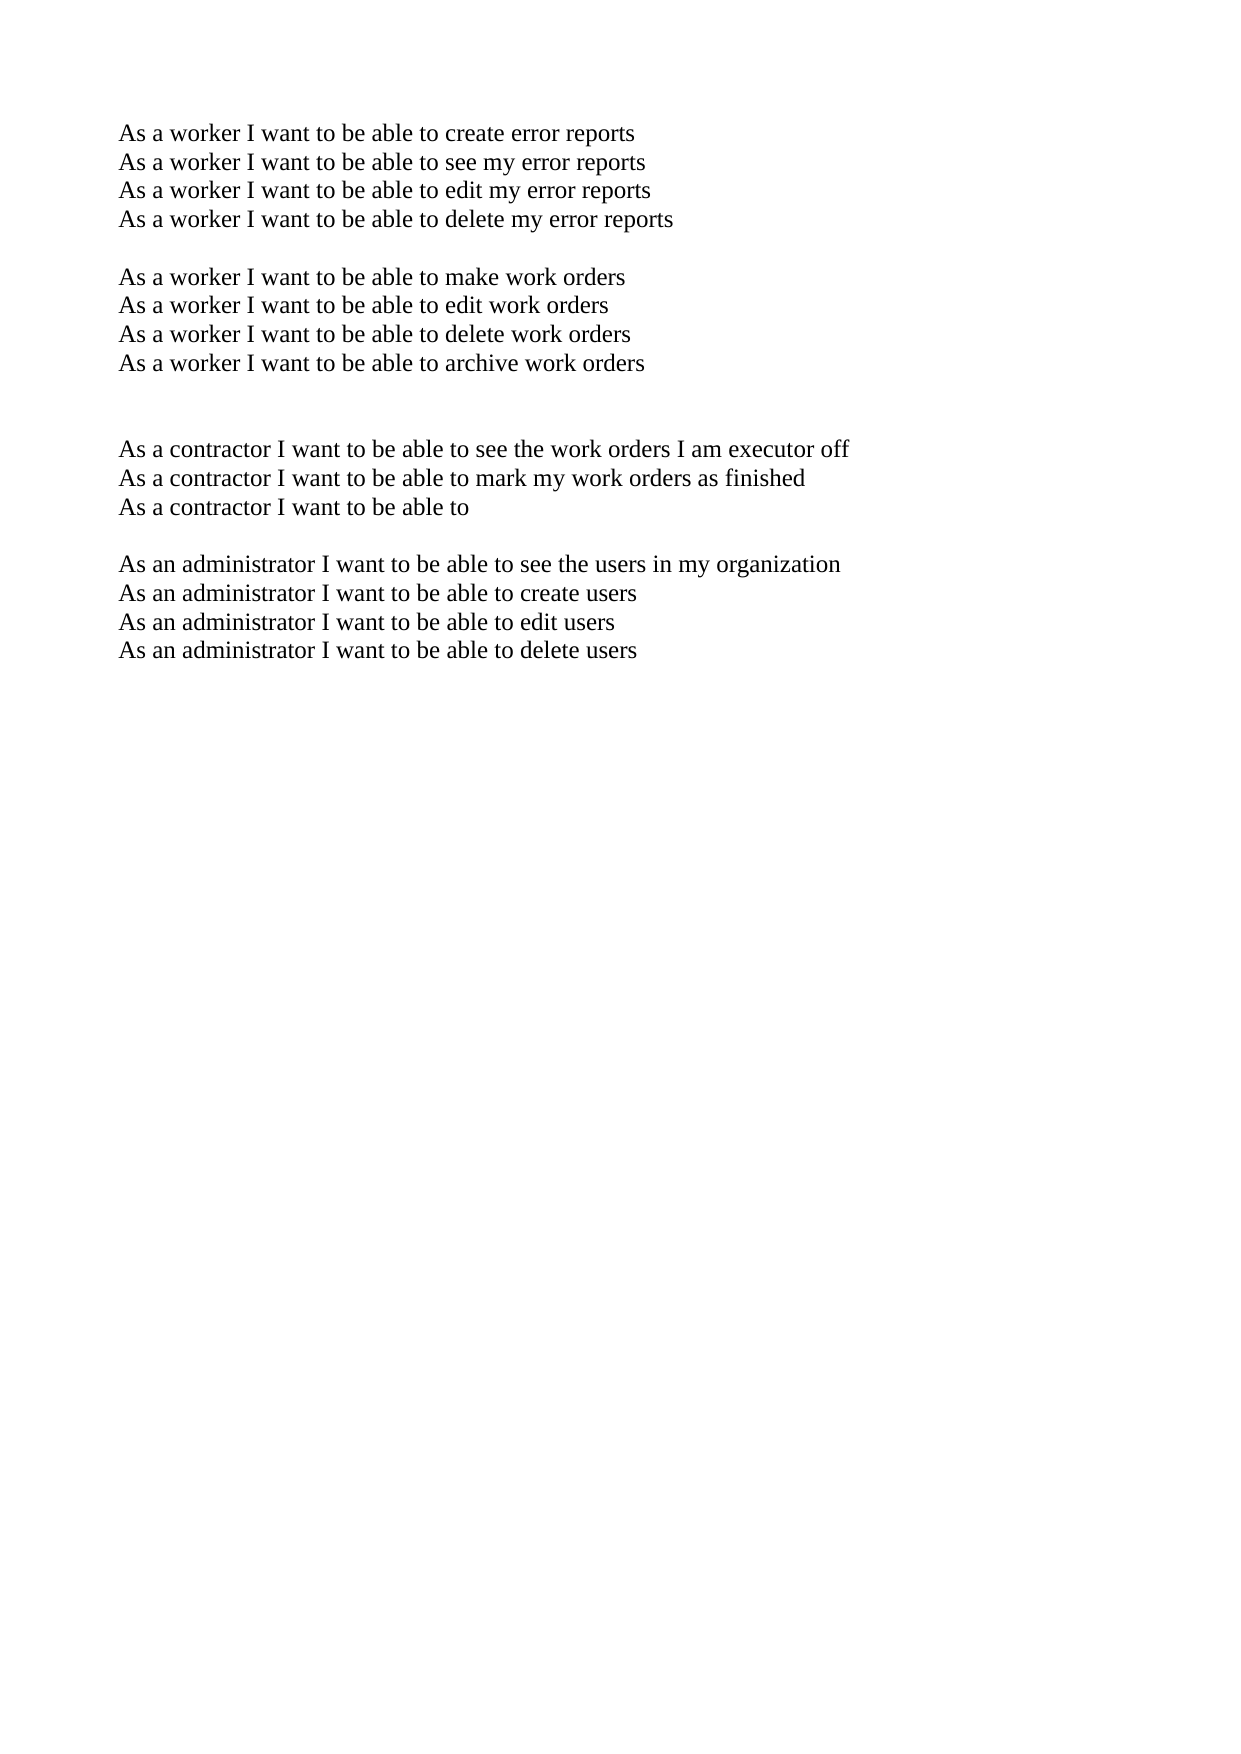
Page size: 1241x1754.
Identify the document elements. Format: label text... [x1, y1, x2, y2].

text As a worker I want to be able to delete work orders [118, 319, 1122, 348]
text As an administrator I want to be able to delete users [118, 636, 1122, 664]
text As a worker I want to be able to archive work orders [118, 348, 1122, 377]
text As a worker I want to be able to see my error reports [118, 147, 1122, 176]
text As a worker I want to be able to create error reports [118, 118, 1122, 147]
text As a contractor I want to be able to mark my work orders as finished [118, 463, 1122, 492]
text As a worker I want to be able to make work orders [118, 262, 1122, 291]
text As a contractor I want to be able to [118, 492, 1122, 521]
text As an administrator I want to be able to see the users in my organization [118, 549, 1122, 578]
text As a worker I want to be able to edit my error reports [118, 176, 1122, 204]
text As a contractor I want to be able to see the work orders I am executor off [118, 434, 1122, 463]
text As a worker I want to be able to edit work orders [118, 291, 1122, 319]
text As an administrator I want to be able to edit users [118, 607, 1122, 636]
text As an administrator I want to be able to create users [118, 578, 1122, 607]
text As a worker I want to be able to delete my error reports [118, 204, 1122, 233]
